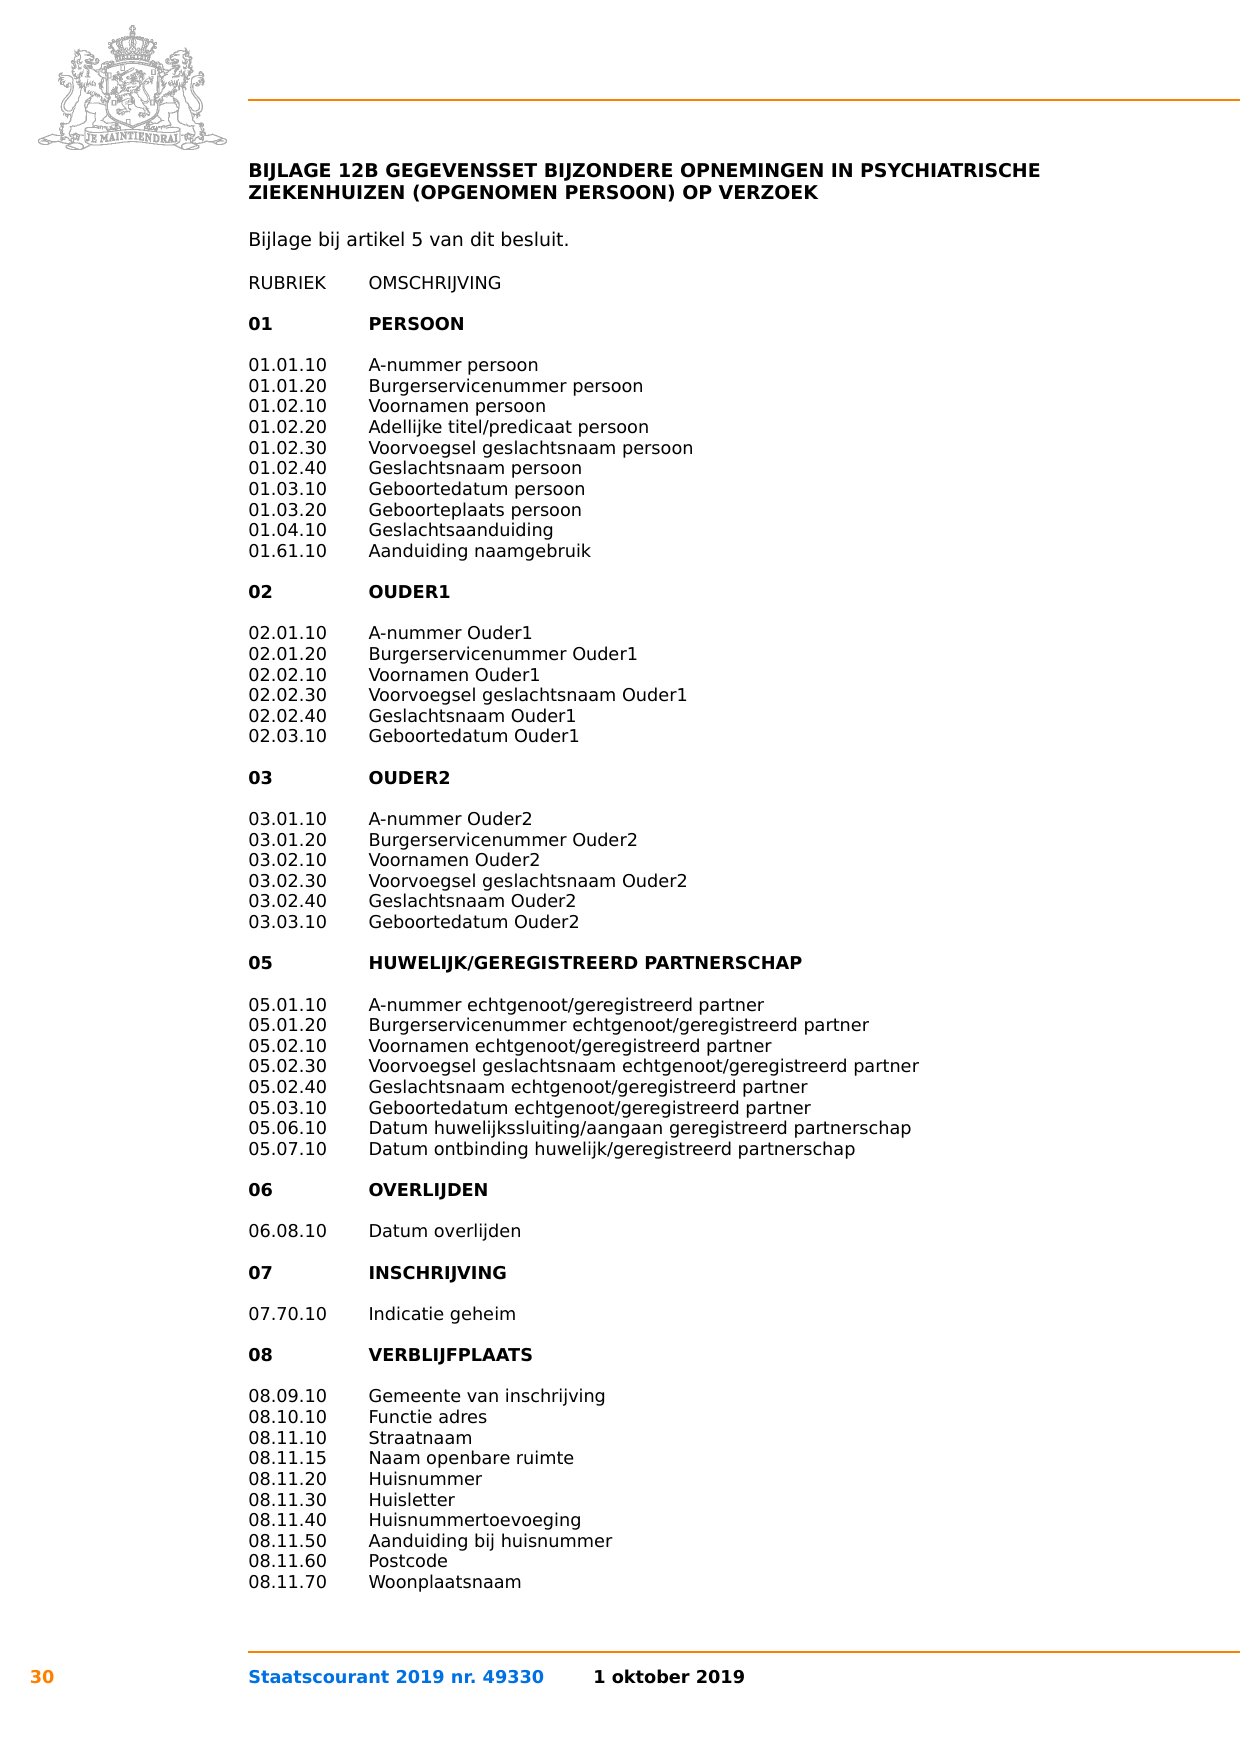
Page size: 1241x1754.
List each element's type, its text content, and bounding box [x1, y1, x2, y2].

table_cell Huisnummertoevoeging [363, 1510, 1163, 1531]
table_cell [248, 974, 362, 994]
table_cell A-nummer Ouder1 [363, 623, 1163, 644]
subtitle BIJLAGE 12B GEGEVENSSET BIJZONDERE OPNEMINGEN IN PSYCHIATRISCHE ZIEKENHUIZEN (OPGENOMEN PERSOON) OP VERZOEK [248, 160, 1163, 204]
table_cell [248, 561, 362, 582]
table_cell 08.11.40 [248, 1510, 362, 1531]
table_cell [363, 747, 1163, 768]
table_cell Voorvoegsel geslachtsnaam echtgenoot/geregistreerd partner [363, 1056, 1163, 1077]
table_cell PERSOON [363, 314, 1163, 334]
table_cell 05.02.10 [248, 1036, 362, 1056]
table_cell Aanduiding naamgebruik [363, 541, 1163, 561]
table_cell [248, 1325, 362, 1345]
table_cell [363, 1325, 1163, 1345]
table_cell 06.08.10 [248, 1221, 362, 1242]
table_cell 08.09.10 [248, 1386, 362, 1407]
table_cell 08.11.20 [248, 1469, 362, 1489]
table_cell 01.03.20 [248, 500, 362, 520]
table_cell Voorvoegsel geslachtsnaam persoon [363, 438, 1163, 458]
table_cell Huisletter [363, 1490, 1163, 1510]
table_cell Burgerservicenummer persoon [363, 376, 1163, 396]
table_cell 08.11.60 [248, 1551, 362, 1572]
table_cell OVERLIJDEN [363, 1180, 1163, 1201]
table_cell 05.02.30 [248, 1056, 362, 1077]
table_cell 02.01.10 [248, 623, 362, 644]
table_cell 02.01.20 [248, 644, 362, 664]
table_cell Geslachtsnaam echtgenoot/geregistreerd partner [363, 1077, 1163, 1098]
table_cell [248, 933, 362, 953]
table_cell [363, 1242, 1163, 1263]
table_cell 01.01.20 [248, 376, 362, 396]
table_cell A-nummer Ouder2 [363, 809, 1163, 829]
table_cell 03 [248, 768, 362, 788]
table_cell 01.61.10 [248, 541, 362, 561]
table_cell 01.04.10 [248, 520, 362, 541]
table_header RUBRIEK [248, 273, 362, 293]
table_cell 02 [248, 582, 362, 603]
table_cell [248, 1201, 362, 1221]
table_cell [363, 335, 1163, 355]
table_cell 03.02.10 [248, 850, 362, 871]
table_cell Geboortedatum Ouder1 [363, 726, 1163, 747]
table_cell 07 [248, 1263, 362, 1283]
table_cell 03.01.10 [248, 809, 362, 829]
picture [38, 25, 227, 150]
table_cell [248, 603, 362, 623]
table_cell 05.02.40 [248, 1077, 362, 1098]
table_cell Woonplaatsnaam [363, 1572, 1163, 1593]
table_cell Geboortedatum persoon [363, 479, 1163, 499]
table_cell 05.01.10 [248, 995, 362, 1015]
table_cell Aanduiding bij huisnummer [363, 1531, 1163, 1551]
table_cell 01.02.20 [248, 417, 362, 438]
table_cell Geboorteplaats persoon [363, 500, 1163, 520]
table_cell [363, 1366, 1163, 1386]
table_cell 05.07.10 [248, 1139, 362, 1159]
table_cell Voornamen Ouder1 [363, 665, 1163, 685]
table_cell [363, 933, 1163, 953]
table_cell INSCHRIJVING [363, 1263, 1163, 1283]
table_cell OUDER1 [363, 582, 1163, 603]
table_cell Voorvoegsel geslachtsnaam Ouder2 [363, 871, 1163, 891]
table_cell Geboortedatum echtgenoot/geregistreerd partner [363, 1098, 1163, 1118]
table_cell Postcode [363, 1551, 1163, 1572]
table_cell Adellijke titel/predicaat persoon [363, 417, 1163, 438]
table_cell [363, 293, 1163, 314]
table_cell 05.06.10 [248, 1118, 362, 1139]
table_cell HUWELIJK/GEREGISTREERD PARTNERSCHAP [363, 953, 1163, 974]
table_cell Indicatie geheim [363, 1304, 1163, 1324]
table_cell 06 [248, 1180, 362, 1201]
table_cell Burgerservicenummer echtgenoot/geregistreerd partner [363, 1015, 1163, 1036]
table_cell 07.70.10 [248, 1304, 362, 1324]
table_cell Functie adres [363, 1407, 1163, 1428]
table_cell 08.11.15 [248, 1448, 362, 1469]
table_cell 08.11.70 [248, 1572, 362, 1593]
table_cell [248, 1366, 362, 1386]
table_cell 05.01.20 [248, 1015, 362, 1036]
table_cell A-nummer echtgenoot/geregistreerd partner [363, 995, 1163, 1015]
table_cell 08.11.30 [248, 1490, 362, 1510]
table_cell 03.01.20 [248, 830, 362, 850]
table_cell 05 [248, 953, 362, 974]
table_cell 02.03.10 [248, 726, 362, 747]
table_cell 02.02.40 [248, 706, 362, 726]
table_cell 01.03.10 [248, 479, 362, 499]
table_cell [363, 1283, 1163, 1304]
table_cell Datum huwelijkssluiting/aangaan geregistreerd partnerschap [363, 1118, 1163, 1139]
table_cell [248, 788, 362, 809]
table_cell Burgerservicenummer Ouder1 [363, 644, 1163, 664]
table_cell 05.03.10 [248, 1098, 362, 1118]
table_cell 02.02.10 [248, 665, 362, 685]
table_cell Geslachtsnaam Ouder2 [363, 891, 1163, 912]
table_cell Burgerservicenummer Ouder2 [363, 830, 1163, 850]
table_header OMSCHRIJVING [363, 273, 1163, 293]
table_cell [248, 747, 362, 768]
table_cell VERBLIJFPLAATS [363, 1345, 1163, 1366]
table_cell [248, 1283, 362, 1304]
table_cell Voorvoegsel geslachtsnaam Ouder1 [363, 685, 1163, 706]
table_cell Voornamen persoon [363, 396, 1163, 417]
table_cell Geslachtsnaam persoon [363, 458, 1163, 479]
table_cell 03.02.40 [248, 891, 362, 912]
table_cell [248, 293, 362, 314]
table_cell Voornamen echtgenoot/geregistreerd partner [363, 1036, 1163, 1056]
table_cell 03.02.30 [248, 871, 362, 891]
table_cell [248, 1160, 362, 1180]
table_cell Huisnummer [363, 1469, 1163, 1489]
table_cell 08.10.10 [248, 1407, 362, 1428]
table_cell 01.02.10 [248, 396, 362, 417]
table_cell Voornamen Ouder2 [363, 850, 1163, 871]
table_cell [363, 603, 1163, 623]
text Bijlage bij artikel 5 van dit besluit. [248, 229, 1163, 251]
table_cell Naam openbare ruimte [363, 1448, 1163, 1469]
table_cell 01 [248, 314, 362, 334]
table_cell A-nummer persoon [363, 355, 1163, 376]
table_cell Geboortedatum Ouder2 [363, 912, 1163, 933]
table_cell 01.01.10 [248, 355, 362, 376]
table_cell 02.02.30 [248, 685, 362, 706]
table_cell [363, 1201, 1163, 1221]
table_cell [363, 788, 1163, 809]
table_cell 08 [248, 1345, 362, 1366]
table_cell [363, 561, 1163, 582]
table_cell [248, 1242, 362, 1263]
table_cell Geslachtsnaam Ouder1 [363, 706, 1163, 726]
table_cell 01.02.40 [248, 458, 362, 479]
table_cell [363, 1160, 1163, 1180]
table_cell 08.11.50 [248, 1531, 362, 1551]
table_cell [363, 974, 1163, 994]
table_cell 08.11.10 [248, 1428, 362, 1448]
table_cell Datum overlijden [363, 1221, 1163, 1242]
table_cell 03.03.10 [248, 912, 362, 933]
table_cell Datum ontbinding huwelijk/geregistreerd partnerschap [363, 1139, 1163, 1159]
table_cell Straatnaam [363, 1428, 1163, 1448]
table_cell OUDER2 [363, 768, 1163, 788]
table_cell [248, 335, 362, 355]
table_cell Gemeente van inschrijving [363, 1386, 1163, 1407]
table_cell Geslachtsaanduiding [363, 520, 1163, 541]
table_cell 01.02.30 [248, 438, 362, 458]
